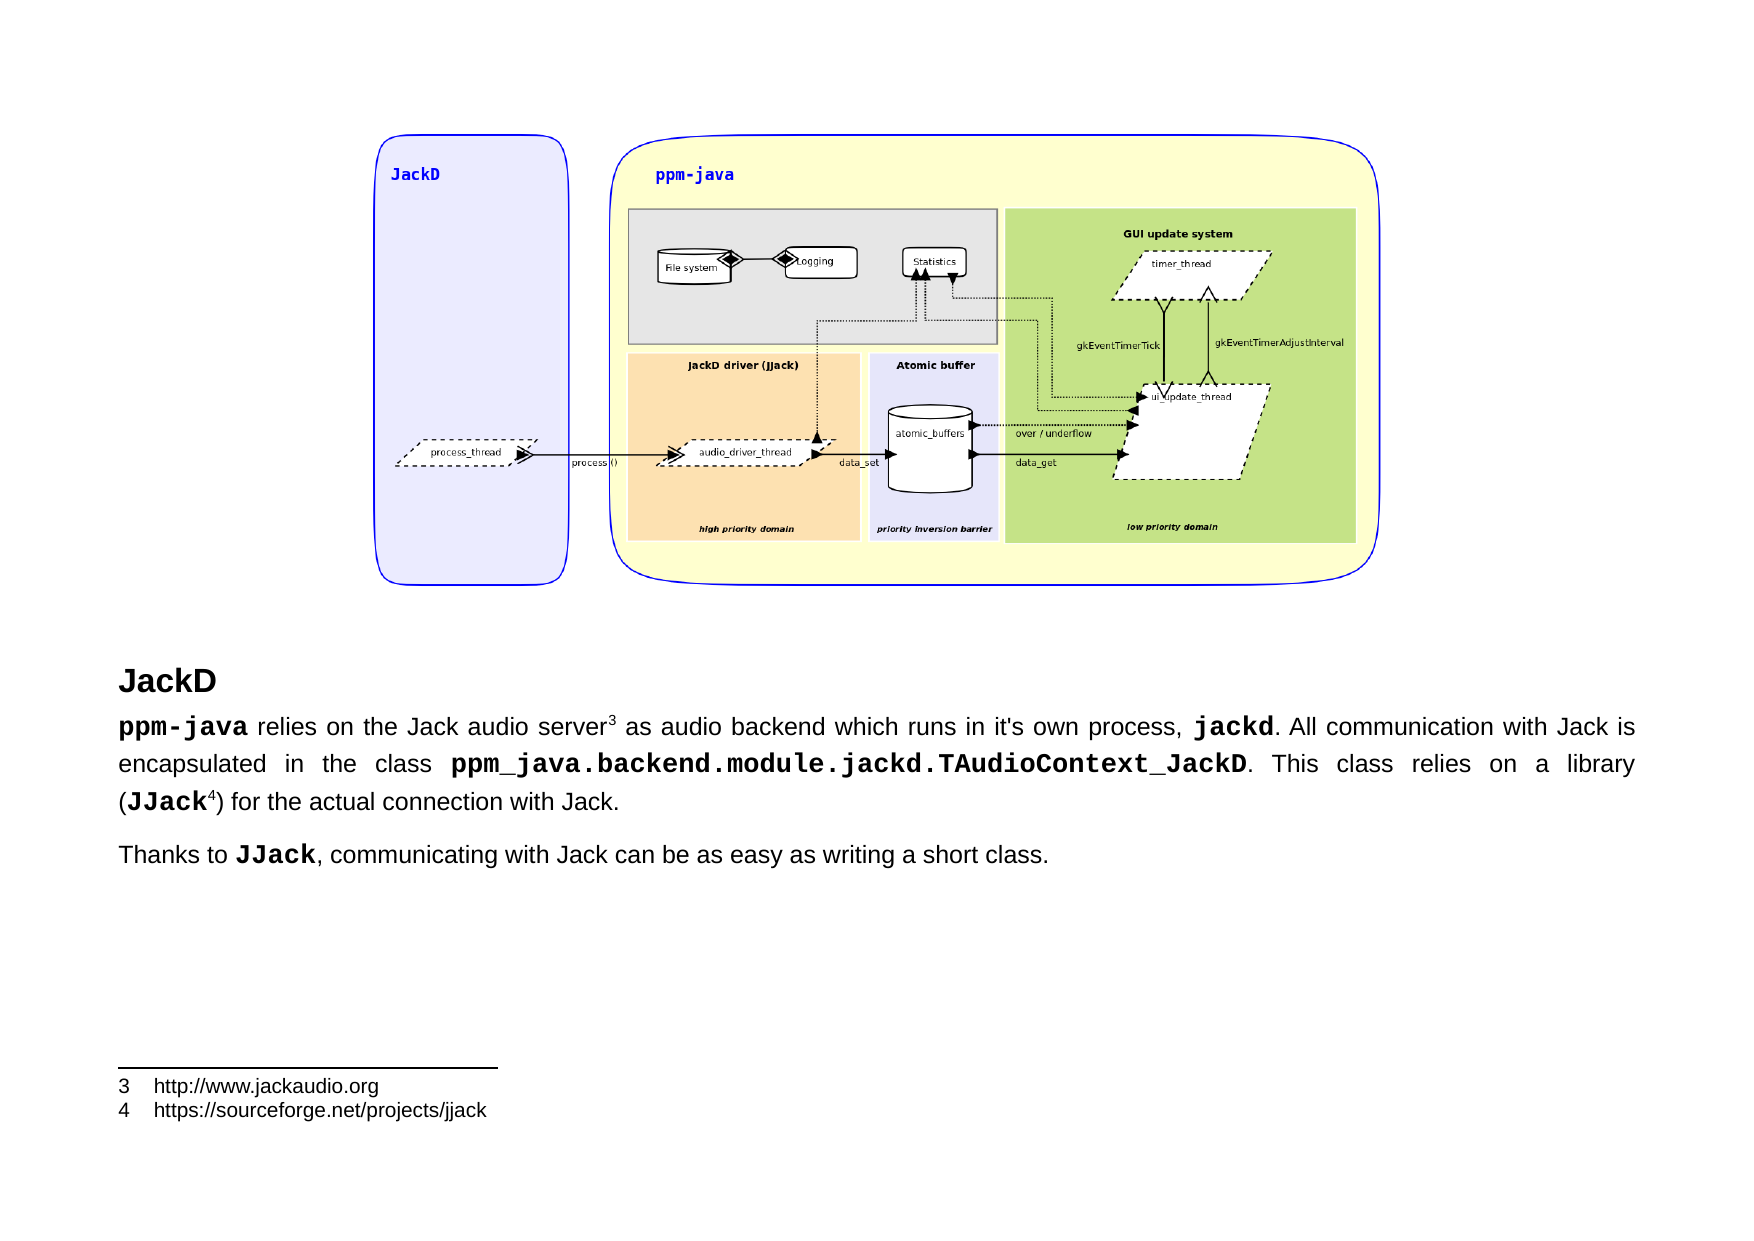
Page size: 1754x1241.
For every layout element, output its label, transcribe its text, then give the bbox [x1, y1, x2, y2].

text Thanks to JJack, communicating with Jack can be as easy as writing a short class. [118, 839, 1636, 871]
text ppm-java relies on the Jack audio server as audio backend which runs in it's own process, jackd. All communication with Jack is encapsulated in the class ppm_java.backend.module.jackd.TAudioContext_JackD. This class relies on a library (JJack) for the actual connection with Jack. [118, 712, 1636, 819]
text http://www.jackaudio.org [118, 1074, 1636, 1098]
picture [357, 118, 1397, 602]
subtitle JackD [118, 602, 1636, 699]
text https://sourceforge.net/projects/jjack [118, 1098, 1636, 1122]
